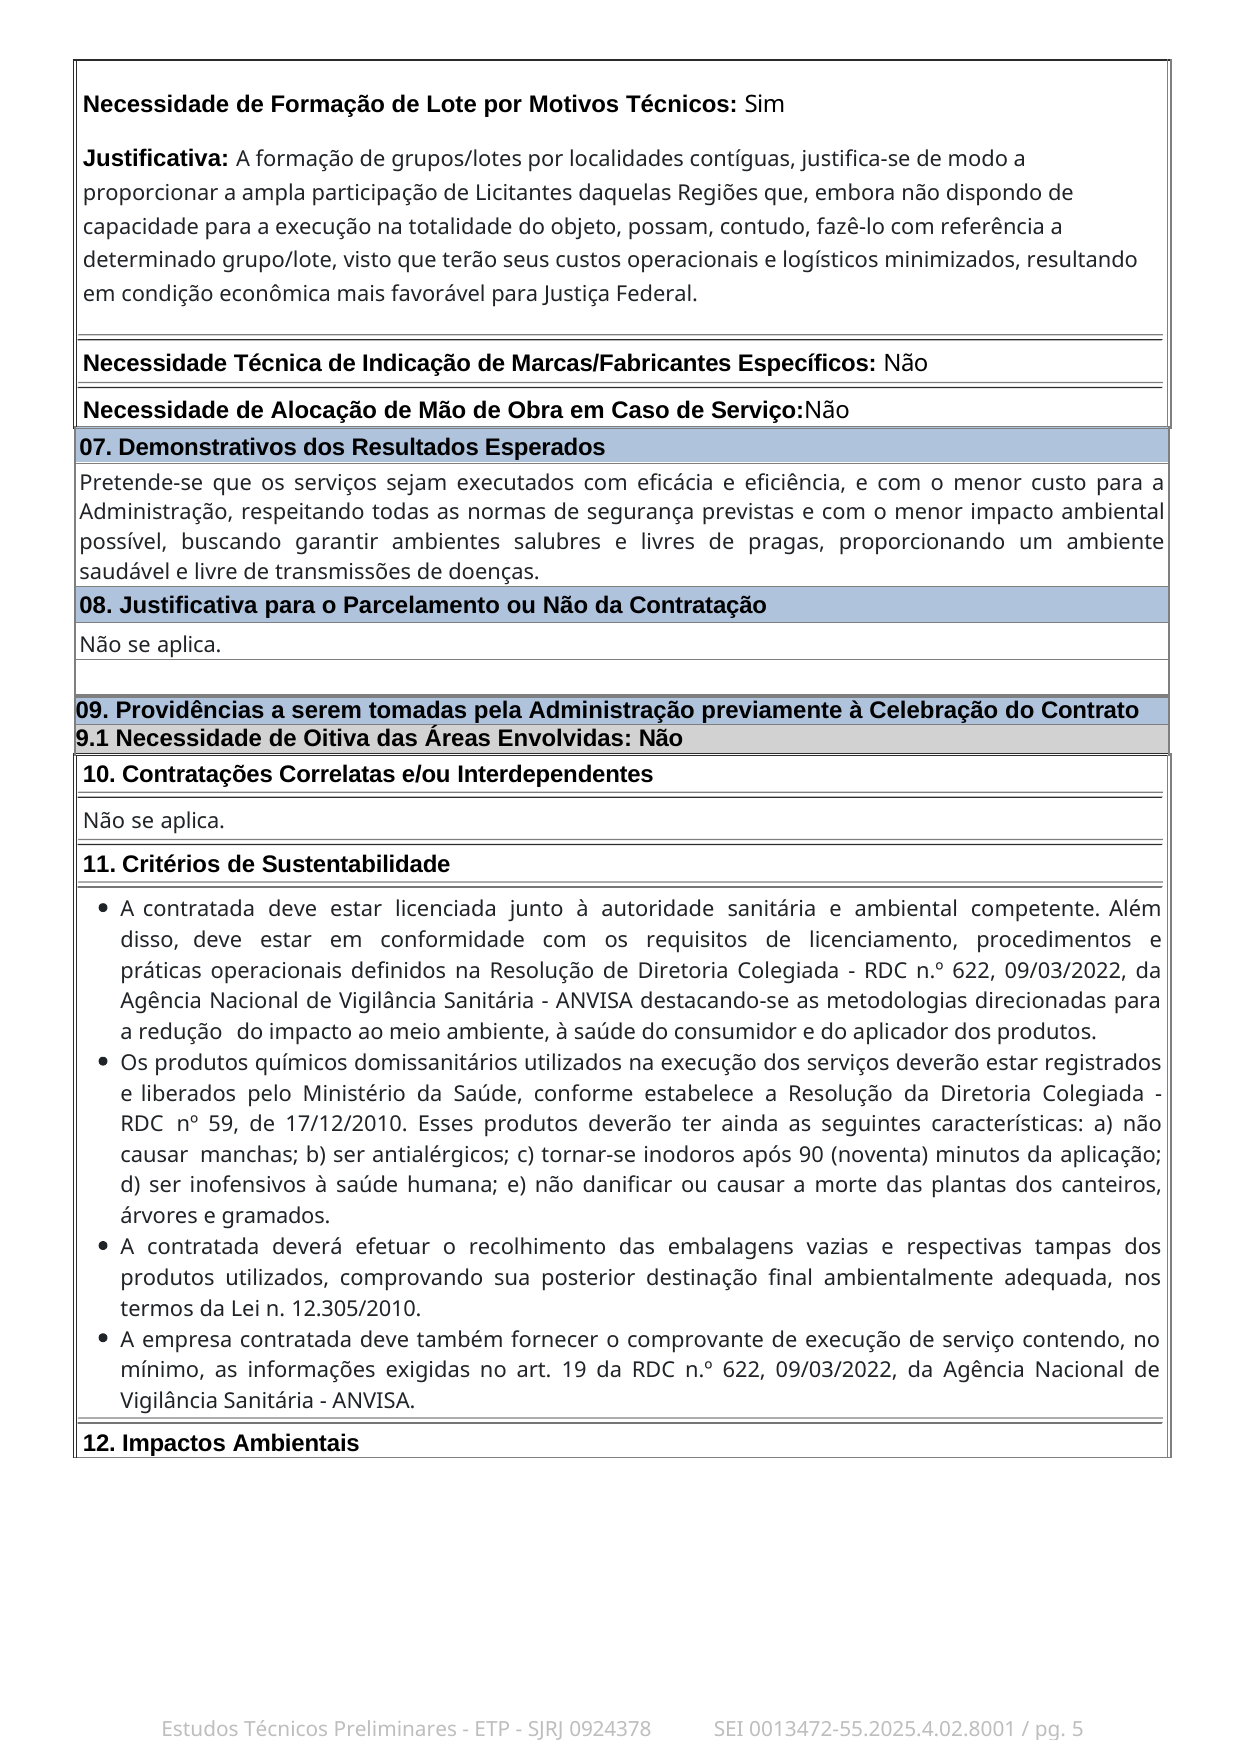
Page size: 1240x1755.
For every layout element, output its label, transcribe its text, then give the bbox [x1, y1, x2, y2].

table_header Necessidade de Formação de Lote por Motivos Técnicos: Sim Justificativa: A formação de grupos/lotes por localidades contíguas, justifica-se de modo a proporcionar a ampla participação de Licitantes daquelas Regiões que, embora não dispondo de capacidade para a execução na totalidade do objeto, possam, contudo, fazê-lo com referência a determinado grupo/lote, visto que terão seus custos operacionais e logísticos minimizados, resultando em condição econômica mais favorável para Justiça Federal. Necessidade Técnica de Indicação de Marcas/Fabricantes Específicos: Não Necessidade de Alocação de Mão de Obra em Caso de Serviço:Não [77, 61, 1167, 426]
table_cell 09. Providências a serem tomadas pela Administração previamente à Celebração do Contrato [76, 698, 1168, 724]
table_cell [76, 660, 1168, 694]
table_cell 07. Demonstrativos dos Resultados Esperados [76, 429, 1168, 462]
table_cell Contratações Correlatas e/ou Interdependentes Não se aplica. Critérios de Sustentabilidade A contratada deve estar licenciada junto à autoridade sanitária e ambiental competente. Além disso, deve estar em conformidade com os requisitos de licenciamento, procedimentos e práticas operacionais definidos na Resolução de Diretoria Colegiada - RDC n.º 622, 09/03/2022, da Agência Nacional de Vigilância Sanitária - ANVISA destacando-se as metodologias direcionadas para a redução do impacto ao meio ambiente, à saúde do consumidor e do aplicador dos produtos. Os produtos químicos domissanitários utilizados na execução dos serviços deverão estar registrados e liberados pelo Ministério da Saúde, conforme estabelece a Resolução da Diretoria Colegiada - RDC nº 59, de 17/12/2010. Esses produtos deverão ter ainda as seguintes características: a) não causar manchas; b) ser antialérgicos; c) tornar-se inodoros após 90 (noventa) minutos da aplicação; d) ser inofensivos à saúde humana; e) não danificar ou causar a morte das plantas dos canteiros, árvores e gramados. A contratada deverá efetuar o recolhimento das embalagens vazias e respectivas tampas dos produtos utilizados, comprovando sua posterior destinação final ambientalmente adequada, nos termos da Lei n. 12.305/2010. A empresa contratada deve também fornecer o comprovante de execução de serviço contendo, no mínimo, as informações exigidas no art. 19 da RDC n.º 622, 09/03/2022, da Agência Nacional de Vigilância Sanitária - ANVISA. Impactos Ambientais [77, 756, 1167, 1456]
table_cell Pretende-se que os serviços sejam executados com eficácia e eficiência, e com o menor custo para a Administração, respeitando todas as normas de segurança previstas e com o menor impacto ambiental possível, buscando garantir ambientes salubres e livres de pragas, proporcionando um ambiente saudável e livre de transmissões de doenças. [76, 464, 1168, 586]
table_cell 08. Justificativa para o Parcelamento ou Não da Contratação [76, 587, 1168, 622]
table_cell 9.1 Necessidade de Oitiva das Áreas Envolvidas: Não [76, 725, 1168, 753]
table_cell Não se aplica. [76, 623, 1168, 658]
